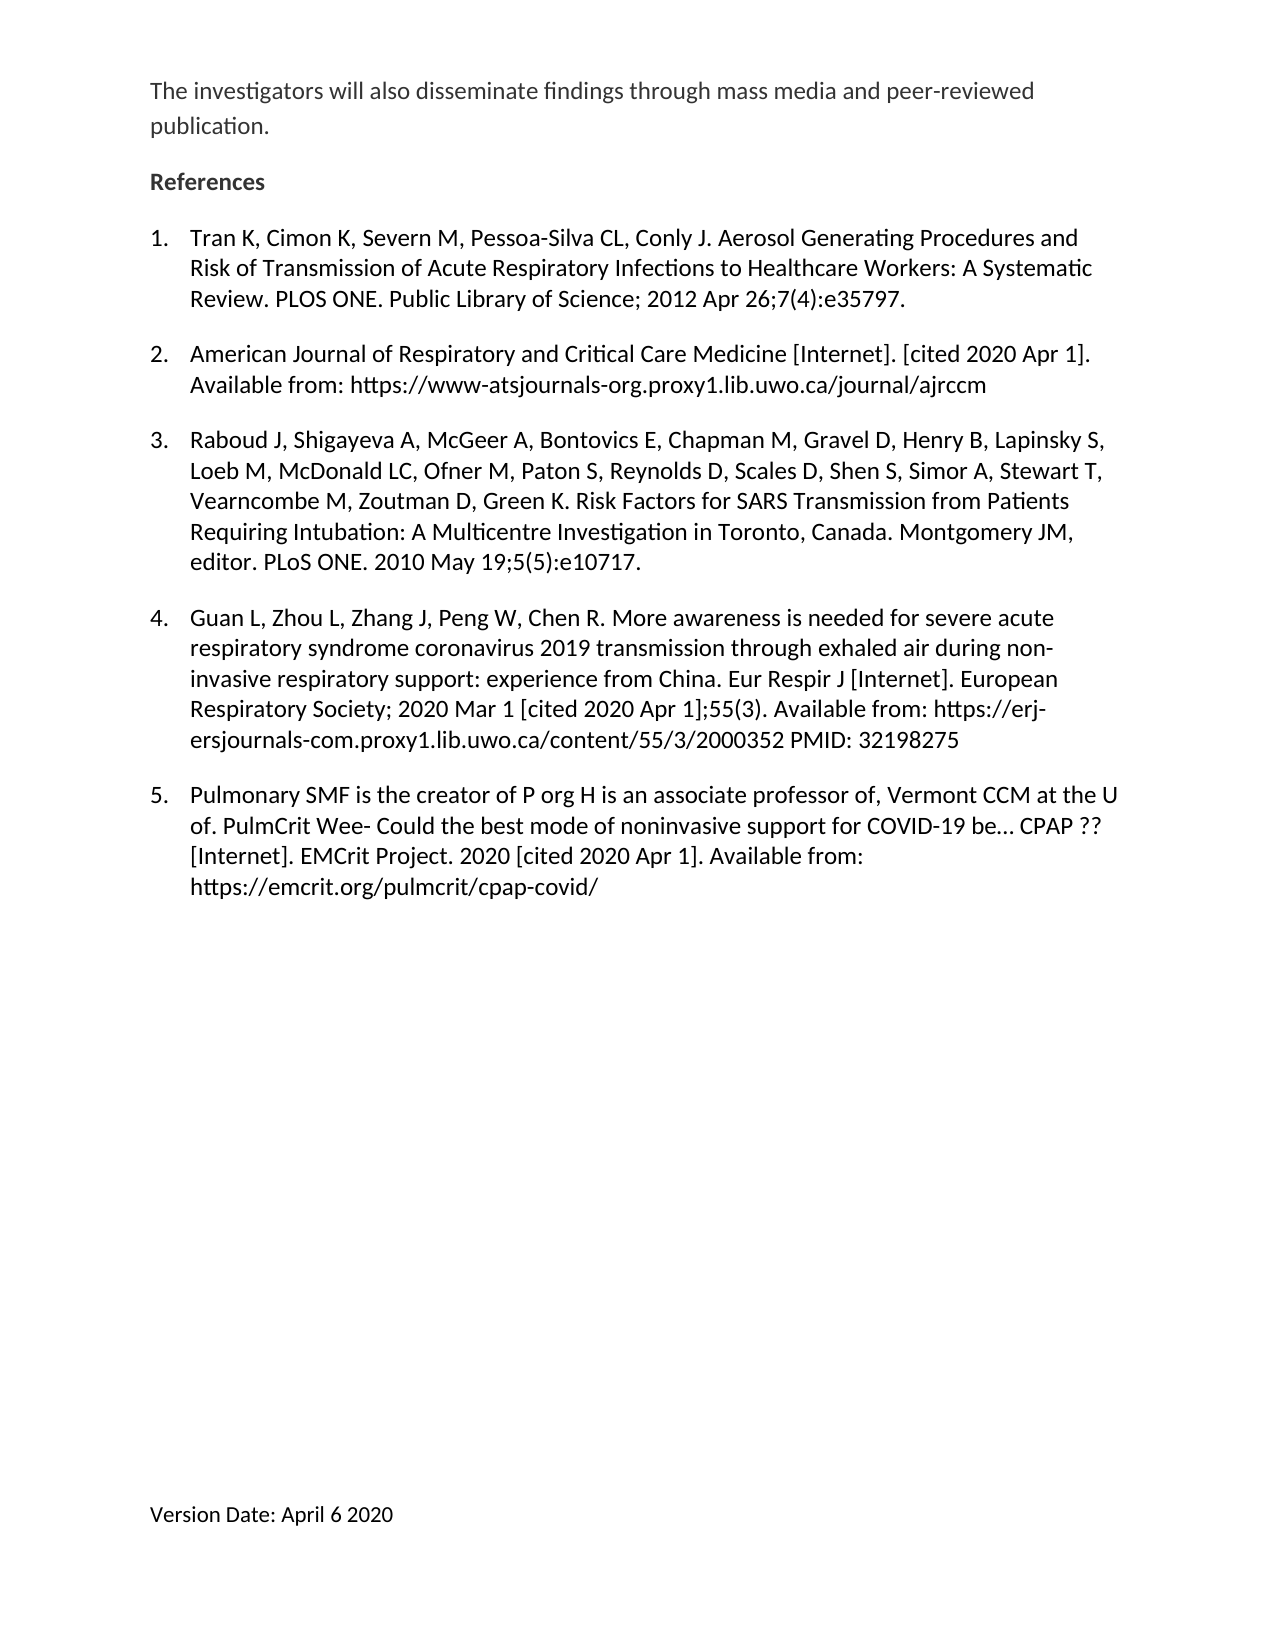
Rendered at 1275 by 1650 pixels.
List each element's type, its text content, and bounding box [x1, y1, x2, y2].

text 2. American Journal of Respiratory and Critical Care Medicine [Internet]. [cited 2020 Apr 1]. Available from: https://www-atsjournals-org.proxy1.lib.uwo.ca/journal/ajrccm [150, 338, 1125, 399]
text References [150, 166, 1125, 196]
text 3. Raboud J, Shigayeva A, McGeer A, Bontovics E, Chapman M, Gravel D, Henry B, Lapinsky S, Loeb M, McDonald LC, Ofner M, Paton S, Reynolds D, Scales D, Shen S, Simor A, Stewart T, Vearncombe M, Zoutman D, Green K. Risk Factors for SARS Transmission from Patients Requiring Intubation: A Multicentre Investigation in Toronto, Canada. Montgomery JM, editor. PLoS ONE. 2010 May 19;5(5):e10717. [150, 424, 1125, 577]
text The investigators will also disseminate findings through mass media and peer-reviewed publication. [150, 75, 1125, 141]
text 1. Tran K, Cimon K, Severn M, Pessoa-Silva CL, Conly J. Aerosol Generating Procedures and Risk of Transmission of Acute Respiratory Infections to Healthcare Workers: A Systematic Review. PLOS ONE. Public Library of Science; 2012 Apr 26;7(4):e35797. [150, 222, 1125, 313]
text 4. Guan L, Zhou L, Zhang J, Peng W, Chen R. More awareness is needed for severe acute respiratory syndrome coronavirus 2019 transmission through exhaled air during non-invasive respiratory support: experience from China. Eur Respir J [Internet]. European Respiratory Society; 2020 Mar 1 [cited 2020 Apr 1];55(3). Available from: https://erj-ersjournals-com.proxy1.lib.uwo.ca/content/55/3/2000352 PMID: 32198275 [150, 602, 1125, 754]
text 5. Pulmonary SMF is the creator of P org H is an associate professor of, Vermont CCM at the U of. PulmCrit Wee- Could the best mode of noninvasive support for COVID-19 be… CPAP ?? [Internet]. EMCrit Project. 2020 [cited 2020 Apr 1]. Available from: https://emcrit.org/pulmcrit/cpap-covid/ [150, 779, 1125, 902]
